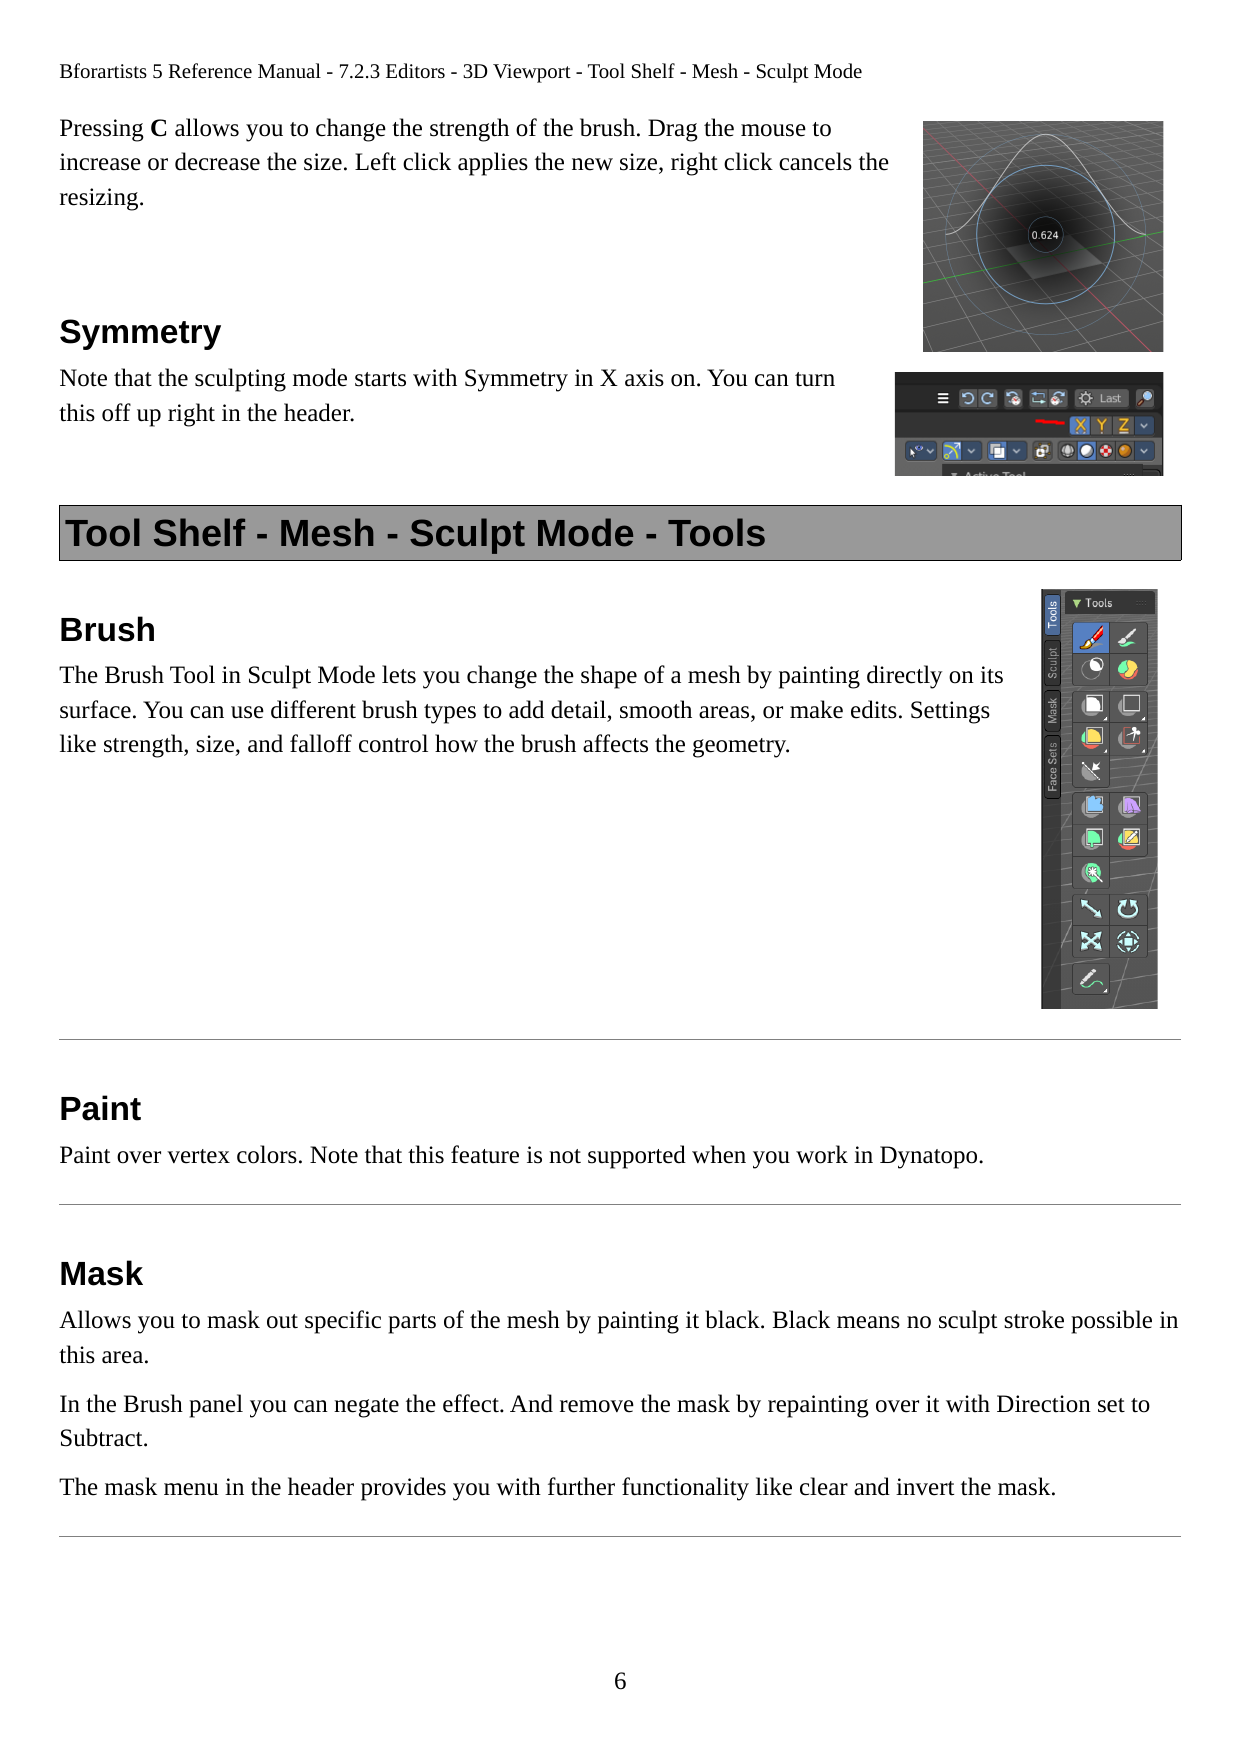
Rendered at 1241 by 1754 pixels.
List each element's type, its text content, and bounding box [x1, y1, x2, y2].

subtitle Brush [59, 609, 1041, 648]
picture [894, 372, 1164, 476]
text Paint over vertex colors. Note that this feature is not supported when you work in Dynatopo. [59, 1140, 1181, 1169]
picture [923, 121, 1164, 352]
text Pressing C allows you to change the strength of the brush. Drag the mouse to increase or decrease the size. Left click applies the new size, right click cancels the resizing. [59, 113, 1181, 210]
subtitle Paint [59, 1089, 1181, 1128]
text Note that the sculpting mode starts with Symmetry in X axis on. You can turn this off up right in the header. [59, 363, 1181, 427]
table_header Tool Shelf - Mesh - Sculpt Mode - Tools [60, 506, 1181, 560]
text The Brush Tool in Sculpt Mode lets you change the shape of a mesh by painting directly on its surface. You can use different brush types to add detail, smooth areas, or make edits. Settings like strength, size, and falloff control how the brush affects the geometry. [59, 661, 1041, 758]
picture [1041, 589, 1158, 1009]
text In the Brush panel you can negate the effect. And remove the mask by repainting over it with Direction set to Subtract. [59, 1389, 1181, 1452]
text The mask menu in the header provides you with further functionality like clear and invert the mask. [59, 1472, 1181, 1501]
subtitle Symmetry [59, 312, 923, 351]
subtitle Mask [59, 1254, 1181, 1293]
subtitle [1158, 609, 1181, 648]
text Allows you to mask out specific parts of the mesh by painting it black. Black means no sculpt stroke possible in this area. [59, 1305, 1181, 1368]
subtitle [1164, 312, 1181, 351]
